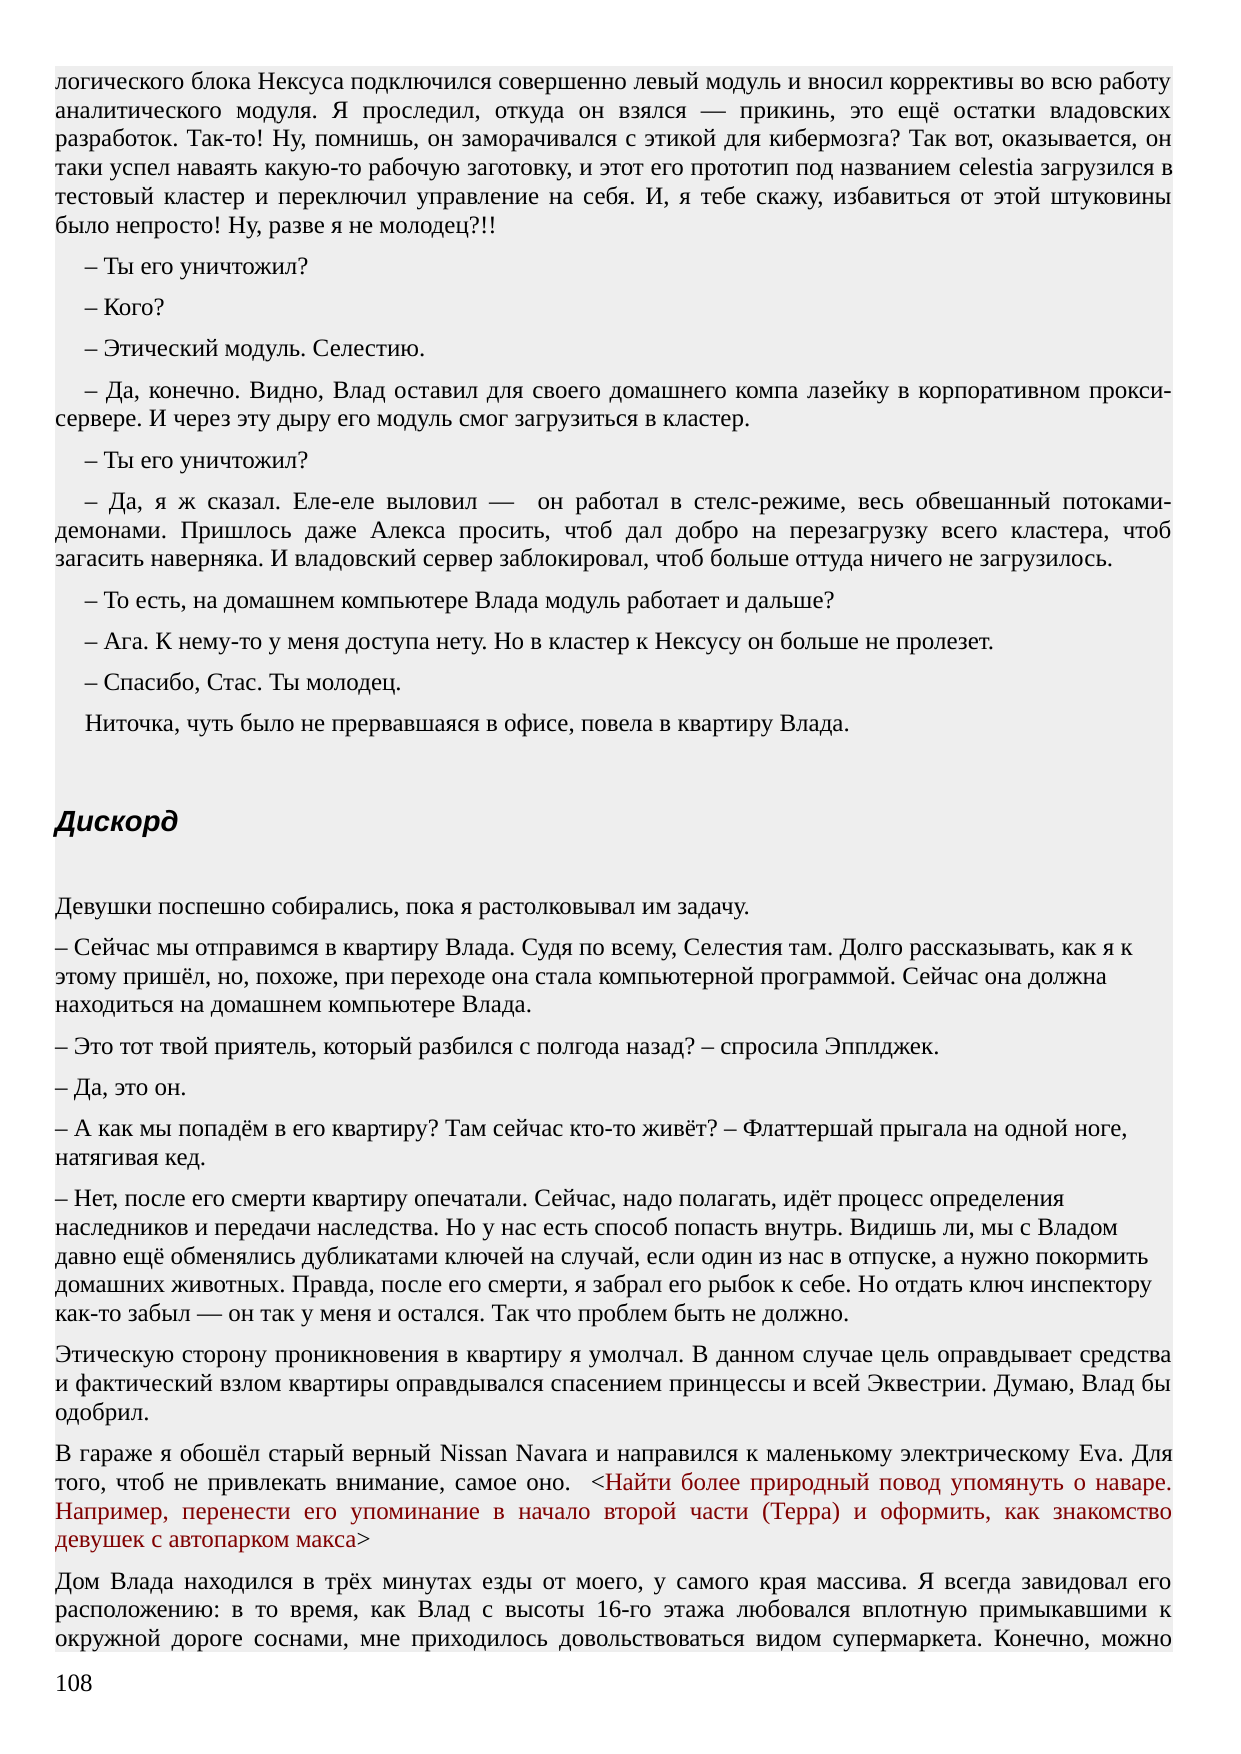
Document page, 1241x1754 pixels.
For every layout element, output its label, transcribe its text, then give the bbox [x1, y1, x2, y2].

text – Нет, после его смерти квартиру опечатали. Сейчас, надо полагать, идёт процесс определения наследников и передачи наследства. Но у нас есть способ попасть внутрь. Видишь ли, мы с Владом давно ещё обменялись дубликатами ключей на случай, если один из нас в отпуске, а нужно покормить домашних животных. Правда, после его смерти, я забрал его рыбок к себе. Но отдать ключ инспектору как-то забыл — он так у меня и остался. Так что проблем быть не должно. [55, 1183, 1173, 1327]
text – Сейчас мы отправимся в квартиру Влада. Судя по всему, Селестия там. Долго рассказывать, как я к этому пришёл, но, похоже, при переходе она стала компьютерной программой. Сейчас она должна находиться на домашнем компьютере Влада. [55, 932, 1173, 1018]
text – Это тот твой приятель, который разбился с полгода назад? – спросила Эпплджек. [55, 1031, 1173, 1059]
text – Да, это он. [55, 1072, 1173, 1101]
text – Ага. К нему-то у меня доступа нету. Но в кластер к Нексусу он больше не пролезет. [55, 626, 1173, 655]
text – Этический модуль. Селестию. [55, 333, 1173, 362]
text – Да, конечно. Видно, Влад оставил для своего домашнего компа лазейку в корпоративном прокси-сервере. И через эту дыру его модуль смог загрузиться в кластер. [55, 375, 1173, 432]
text – Кого? [55, 292, 1173, 321]
text – Ты его уничтожил? [55, 445, 1173, 473]
text – То есть, на домашнем компьютере Влада модуль работает и дальше? [55, 585, 1173, 613]
text Ниточка, чуть было не прервавшаяся в офисе, повела в квартиру Влада. [55, 708, 1173, 737]
text Этическую сторону проникновения в квартиру я умолчал. В данном случае цель оправдывает средства и фактический взлом квартиры оправдывался спасением принцессы и всей Эквестрии. Думаю, Влад бы одобрил. [55, 1339, 1173, 1426]
text – Да, я ж сказал. Еле-еле выловил — он работал в стелс-режиме, весь обвешанный потоками-демонами. Пришлось даже Алекса просить, чтоб дал добро на перезагрузку всего кластера, чтоб загасить наверняка. И владовский сервер заблокировал, чтоб больше оттуда ничего не загрузилось. [55, 486, 1173, 572]
text логического блока Нексуса подключился совершенно левый модуль и вносил коррективы во всю работу аналитического модуля. Я проследил, откуда он взялся — прикинь, это ещё остатки владовских разработок. Так-то! Ну, помнишь, он заморачивался с этикой для кибермозга? Так вот, оказывается, он таки успел наваять какую-то рабочую заготовку, и этот его прототип под названием celestia загрузился в тестовый кластер и переключил управление на себя. И, я тебе скажу, избавиться от этой штуковины было непросто! Ну, разве я не молодец?!! [55, 66, 1173, 238]
text – Спасибо, Стас. Ты молодец. [55, 667, 1173, 696]
text – А как мы попадём в его квартиру? Там сейчас кто-то живёт? – Флаттершай прыгала на одной ноге, натягивая кед. [55, 1113, 1173, 1171]
text – Ты его уничтожил? [55, 251, 1173, 280]
text Девушки поспешно собирались, пока я растолковывал им задачу. [55, 891, 1173, 919]
text В гараже я обошёл старый верный Nissan Navara и направился к маленькому электрическому Eva. Для того, чтоб не привлекать внимание, самое оно. <Найти более природный повод упомянуть о наваре. Например, перенести его упоминание в начало второй части (Терра) и оформить, как знакомство девушек с автопарком макса> [55, 1438, 1173, 1553]
text Дом Влада находился в трёх минутах езды от моего, у самого края массива. Я всегда завидовал его расположению: в то время, как Влад с высоты 16-го этажа любовался вплотную примыкавшими к окружной дороге соснами, мне приходилось довольствоваться видом супермаркета. Конечно, можно [55, 1566, 1173, 1652]
subtitle Дискорд [55, 803, 1173, 837]
